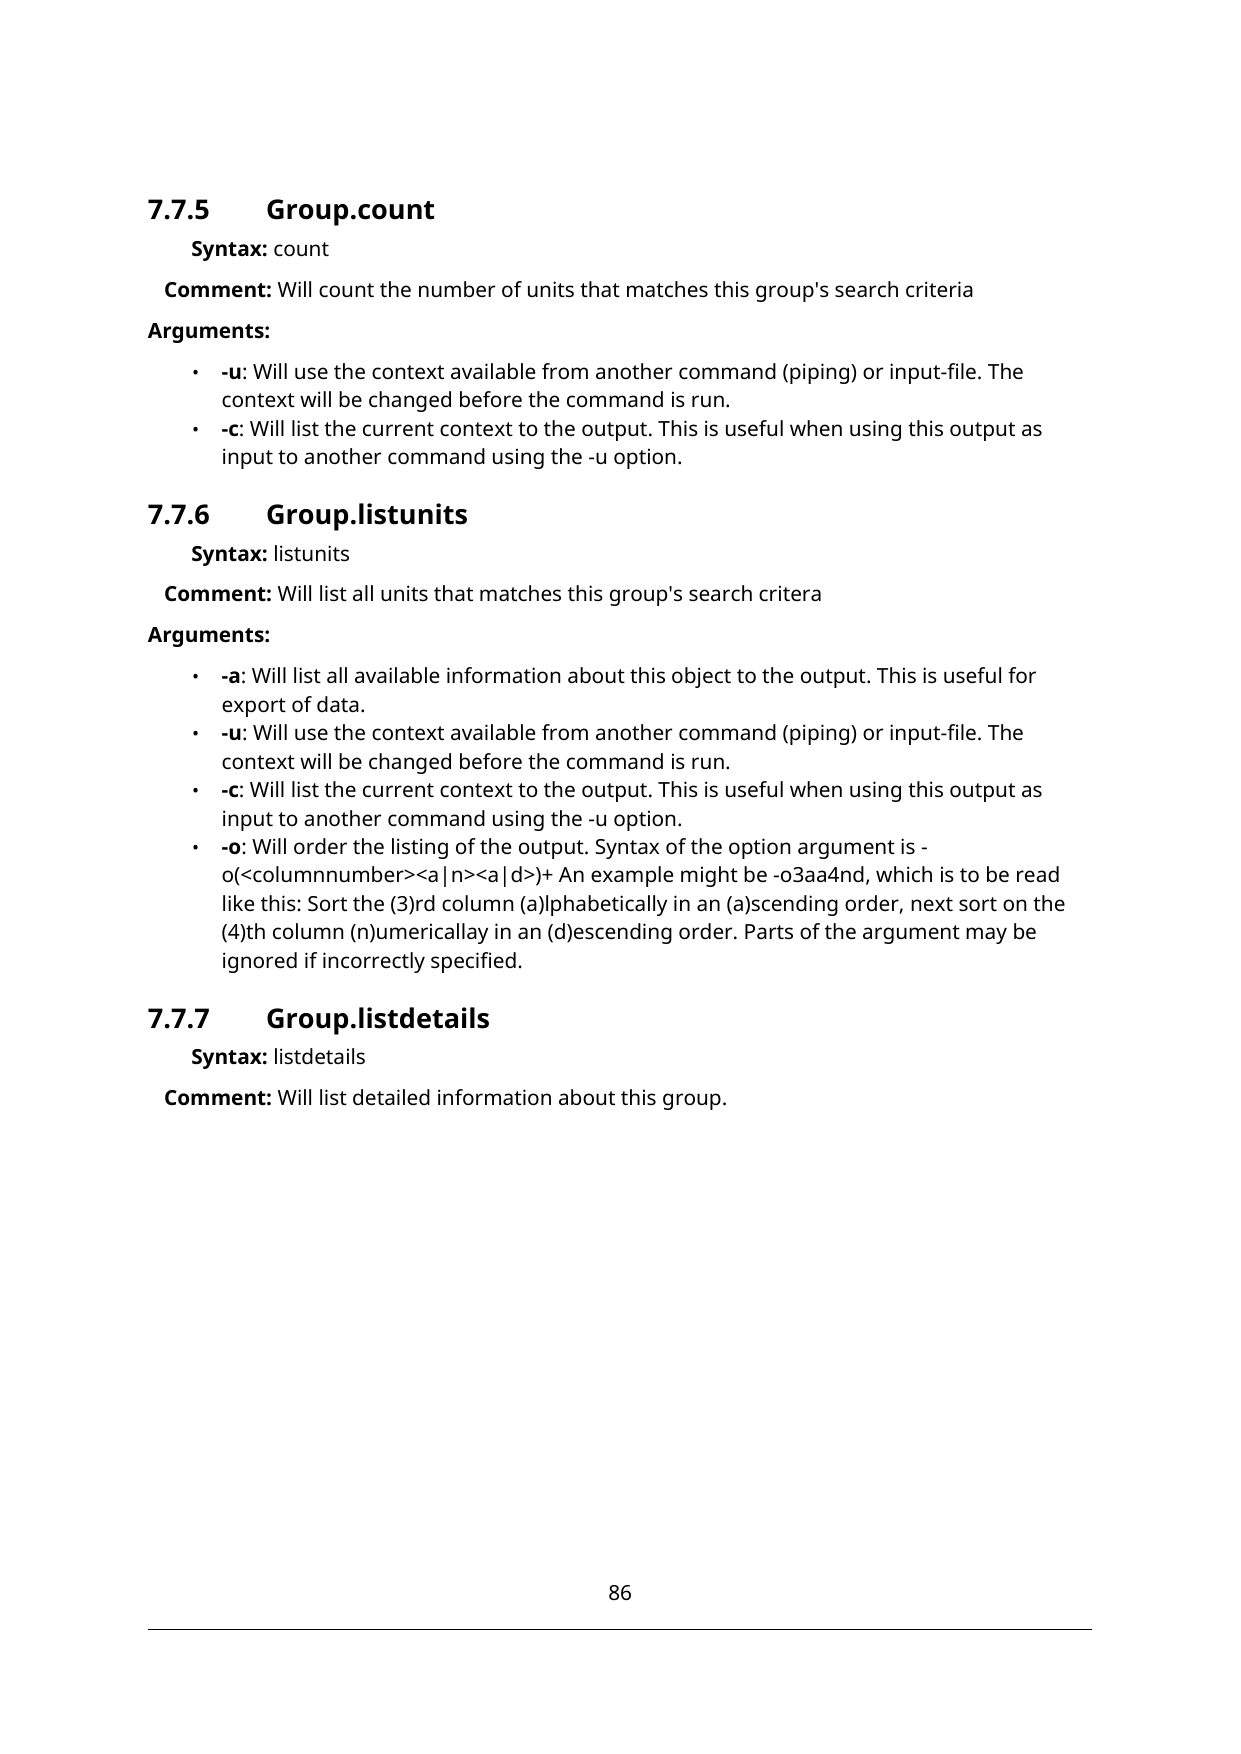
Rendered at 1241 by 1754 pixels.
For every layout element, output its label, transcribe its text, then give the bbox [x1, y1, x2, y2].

list -c: Will list the current context to the output. This is useful when using this output as input to another command using the -u option. [192, 414, 1092, 471]
text Syntax: count [148, 234, 1092, 262]
list -u: Will use the context available from another command (piping) or input-file. The context will be changed before the command is run. [192, 357, 1092, 414]
text Arguments: [148, 621, 1092, 649]
text Arguments: [148, 316, 1092, 344]
list -c: Will list the current context to the output. This is useful when using this output as input to another command using the -u option. [192, 775, 1092, 832]
text Comment: Will count the number of units that matches this group's search criteria [148, 275, 1092, 303]
list -o: Will order the listing of the output. Syntax of the option argument is -o(<columnnumber><a|n><a|d>)+ An example might be -o3aa4nd, which is to be read like this: Sort the (3)rd column (a)lphabetically in an (a)scending order, next sort on the (4)th column (n)umericallay in an (d)escending order. Parts of the argument may be ignored if incorrectly specified. [192, 832, 1092, 974]
text Comment: Will list all units that matches this group's search critera [148, 579, 1092, 608]
subtitle Group.listdetails [148, 999, 1092, 1036]
list -u: Will use the context available from another command (piping) or input-file. The context will be changed before the command is run. [192, 718, 1092, 775]
subtitle Group.count [148, 191, 1092, 228]
list -a: Will list all available information about this object to the output. This is useful for export of data. [192, 661, 1092, 718]
text Comment: Will list detailed information about this group. [148, 1083, 1092, 1112]
text Syntax: listdetails [148, 1042, 1092, 1071]
text Syntax: listunits [148, 539, 1092, 567]
subtitle Group.listunits [148, 496, 1092, 532]
